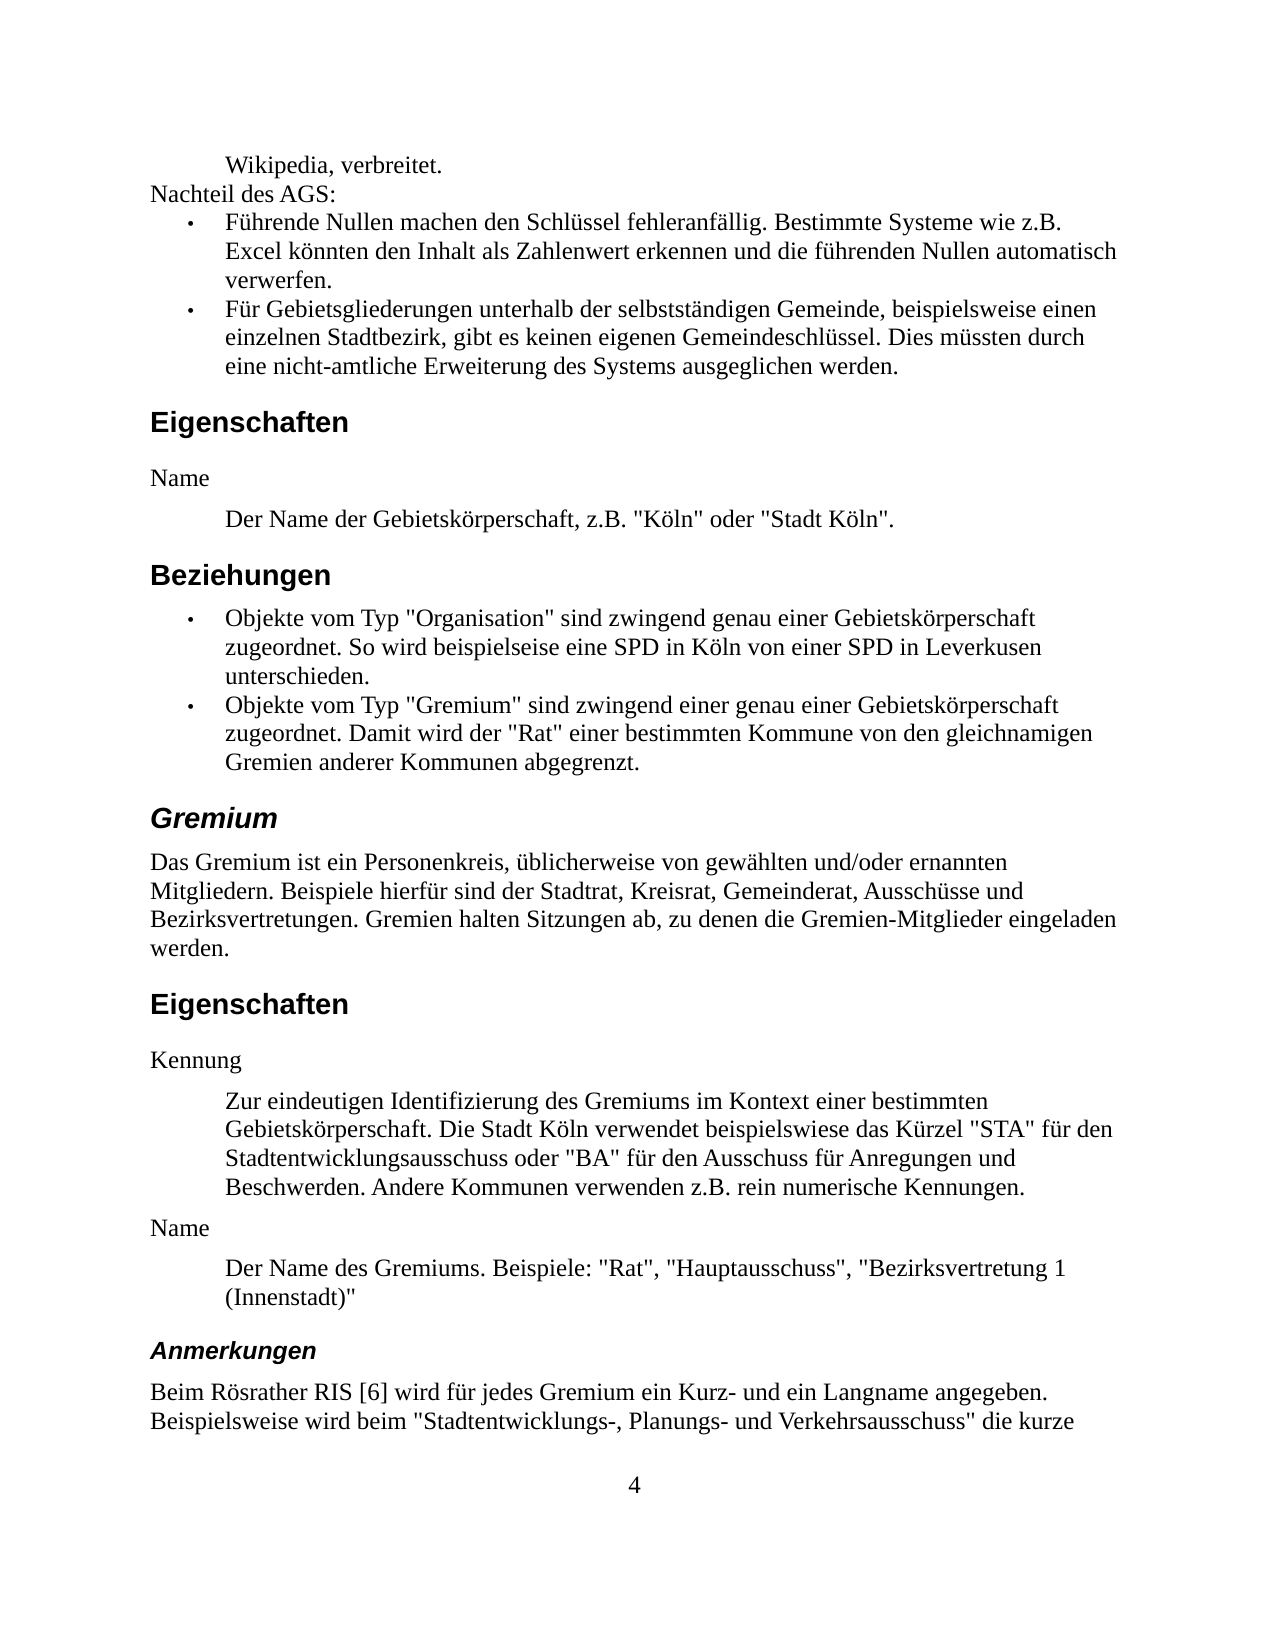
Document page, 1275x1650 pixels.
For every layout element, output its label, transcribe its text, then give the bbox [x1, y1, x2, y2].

text Der Name des Gremiums. Beispiele: "Rat", "Hauptausschuss", "Bezirksvertretung 1 (Innenstadt)" [225, 1253, 1125, 1311]
list Objekte vom Typ "Organisation" sind zwingend genau einer Gebietskörperschaft zugeordnet. So wird beispielseise eine SPD in Köln von einer SPD in Leverkusen unterschieden. [187, 603, 1125, 690]
subtitle Eigenschaften [150, 405, 1125, 438]
subtitle Beziehungen [150, 557, 1125, 591]
text Name [150, 1213, 1125, 1242]
text Kennung [150, 1045, 1125, 1074]
subtitle Anmerkungen [150, 1336, 1125, 1364]
text Zur eindeutigen Identifizierung des Gremiums im Kontext einer bestimmten Gebietskörperschaft. Die Stadt Köln verwendet beispielswiese das Kürzel "STA" für den Stadtentwicklungsausschuss oder "BA" für den Ausschuss für Anregungen und Beschwerden. Andere Kommunen verwenden z.B. rein numerische Kennungen. [225, 1086, 1125, 1201]
subtitle Eigenschaften [150, 987, 1125, 1021]
text Der Name der Gebietskörperschaft, z.B. "Köln" oder "Stadt Köln". [225, 504, 1125, 532]
text Name [150, 463, 1125, 492]
subtitle Gremium [150, 801, 1125, 834]
list Objekte vom Typ "Gremium" sind zwingend einer genau einer Gebietskörperschaft zugeordnet. Damit wird der "Rat" einer bestimmten Kommune von den gleichnamigen Gremien anderer Kommunen abgegrenzt. [187, 690, 1125, 776]
text Das Gremium ist ein Personenkreis, üblicherweise von gewählten und/oder ernannten Mitgliedern. Beispiele hierfür sind der Stadtrat, Kreisrat, Gemeinderat, Ausschüsse und Bezirksvertretungen. Gremien halten Sitzungen ab, zu denen die Gremien-Mitglieder eingeladen werden. [150, 847, 1125, 962]
text Nachteil des AGS: [150, 179, 1125, 207]
list Wikipedia, verbreitet. [187, 150, 1125, 179]
list Für Gebietsgliederungen unterhalb der selbstständigen Gemeinde, beispielsweise einen einzelnen Stadtbezirk, gibt es keinen eigenen Gemeindeschlüssel. Dies müssten durch eine nicht-amtliche Erweiterung des Systems ausgeglichen werden. [187, 294, 1125, 380]
text Beim Rösrather RIS [6] wird für jedes Gremium ein Kurz- und ein Langname angegeben. Beispielsweise wird beim "Stadtentwicklungs-, Planungs- und Verkehrsausschuss" die kurze [150, 1377, 1125, 1434]
list Führende Nullen machen den Schlüssel fehleranfällig. Bestimmte Systeme wie z.B. Excel könnten den Inhalt als Zahlenwert erkennen und die führenden Nullen automatisch verwerfen. [187, 207, 1125, 294]
